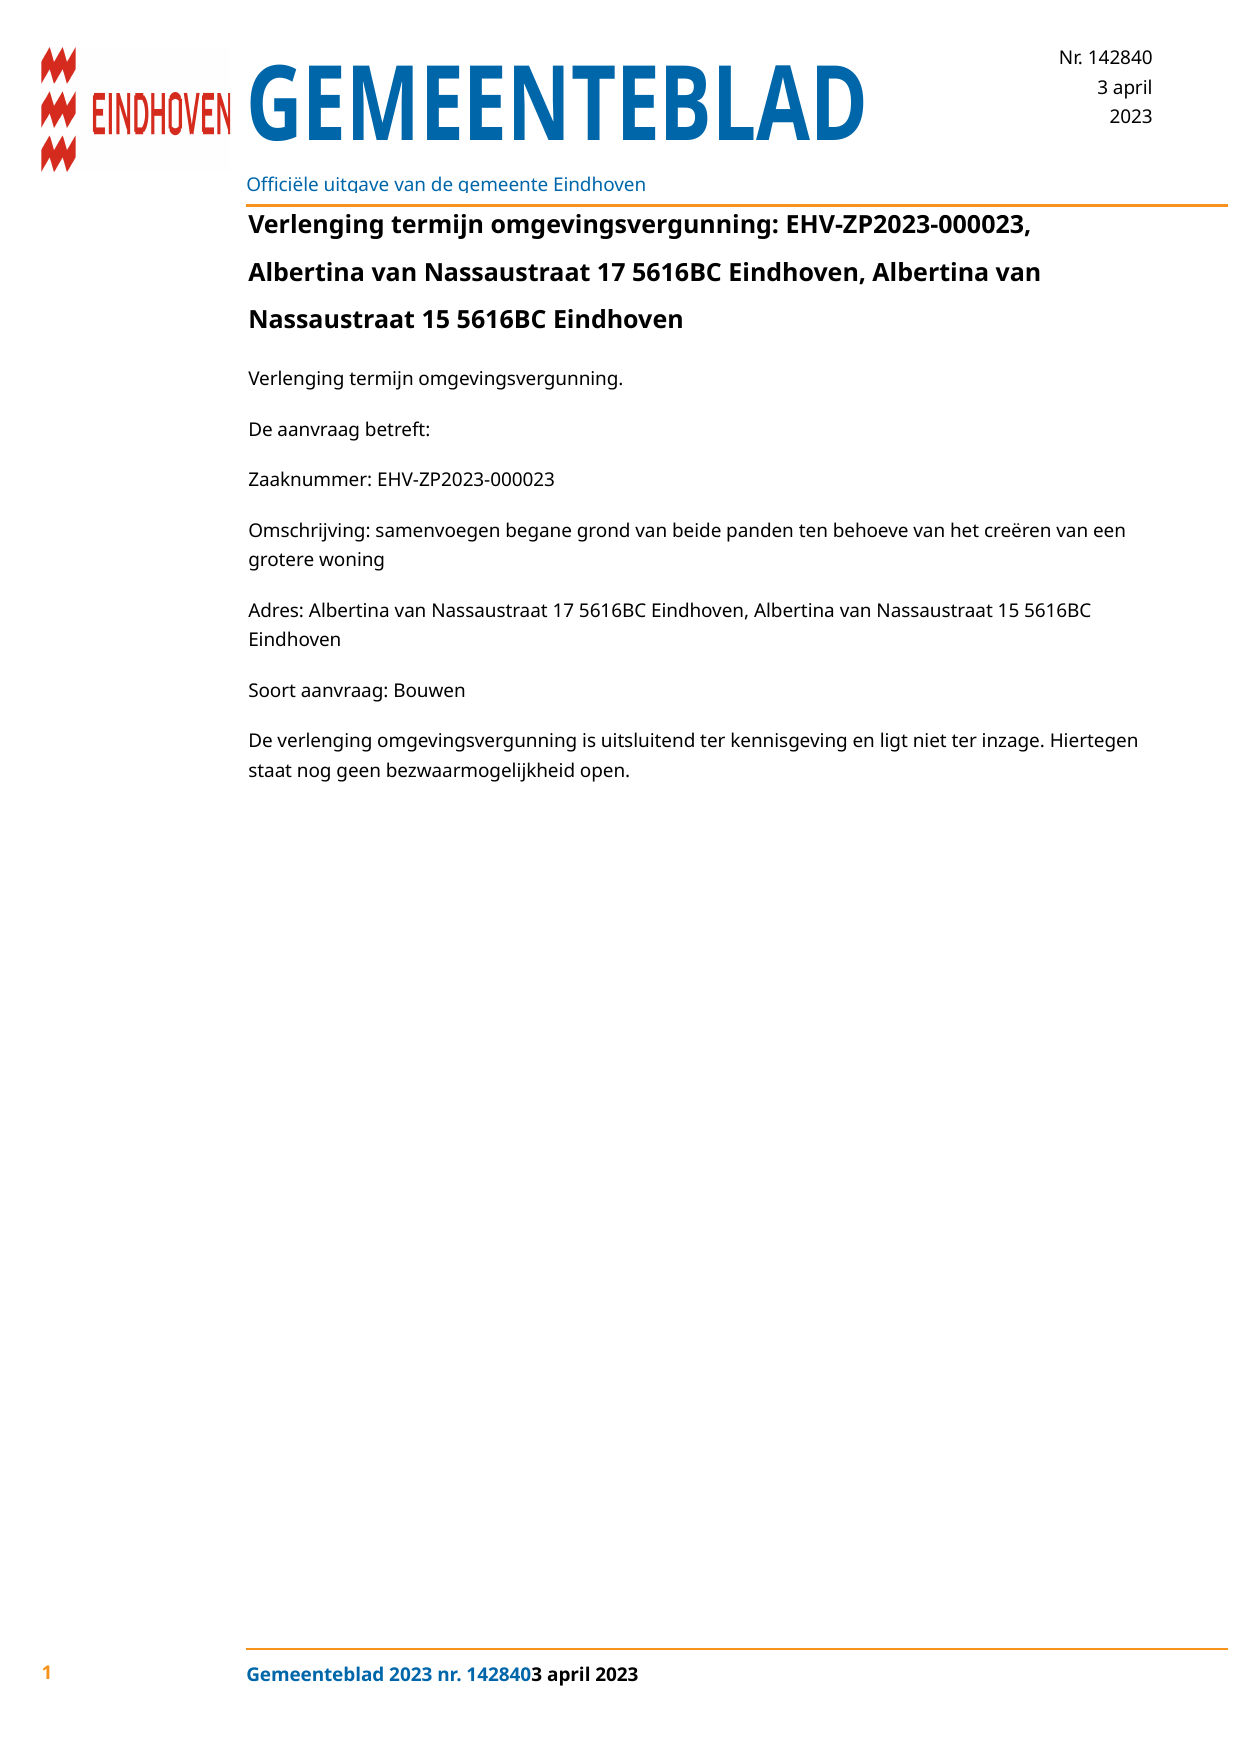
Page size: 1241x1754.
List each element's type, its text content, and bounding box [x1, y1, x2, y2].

text Omschrijving: samenvoegen begane grond van beide panden ten behoeve van het creëren van een grotere woning [248, 517, 1152, 572]
text Soort aanvraag: Bouwen [248, 677, 1152, 702]
text Verlenging termijn omgevingsvergunning: EHV-ZP2023-000023, Albertina van Nassaustraat 17 5616BC Eindhoven, Albertina van Nassaustraat 15 5616BC Eindhoven [248, 207, 1152, 336]
text De verlenging omgevingsvergunning is uitsluitend ter kennisgeving en ligt niet ter inzage. Hiertegen staat nog geen bezwaarmogelijkheid open. [248, 727, 1152, 782]
text Verlenging termijn omgevingsvergunning. [248, 366, 1152, 391]
picture [41, 47, 231, 172]
text Adres: Albertina van Nassaustraat 17 5616BC Eindhoven, Albertina van Nassaustraat 15 5616BC Eindhoven [248, 597, 1152, 652]
text De aanvraag betreft: [248, 416, 1152, 442]
text Zaaknummer: EHV-ZP2023-000023 [248, 466, 1152, 492]
